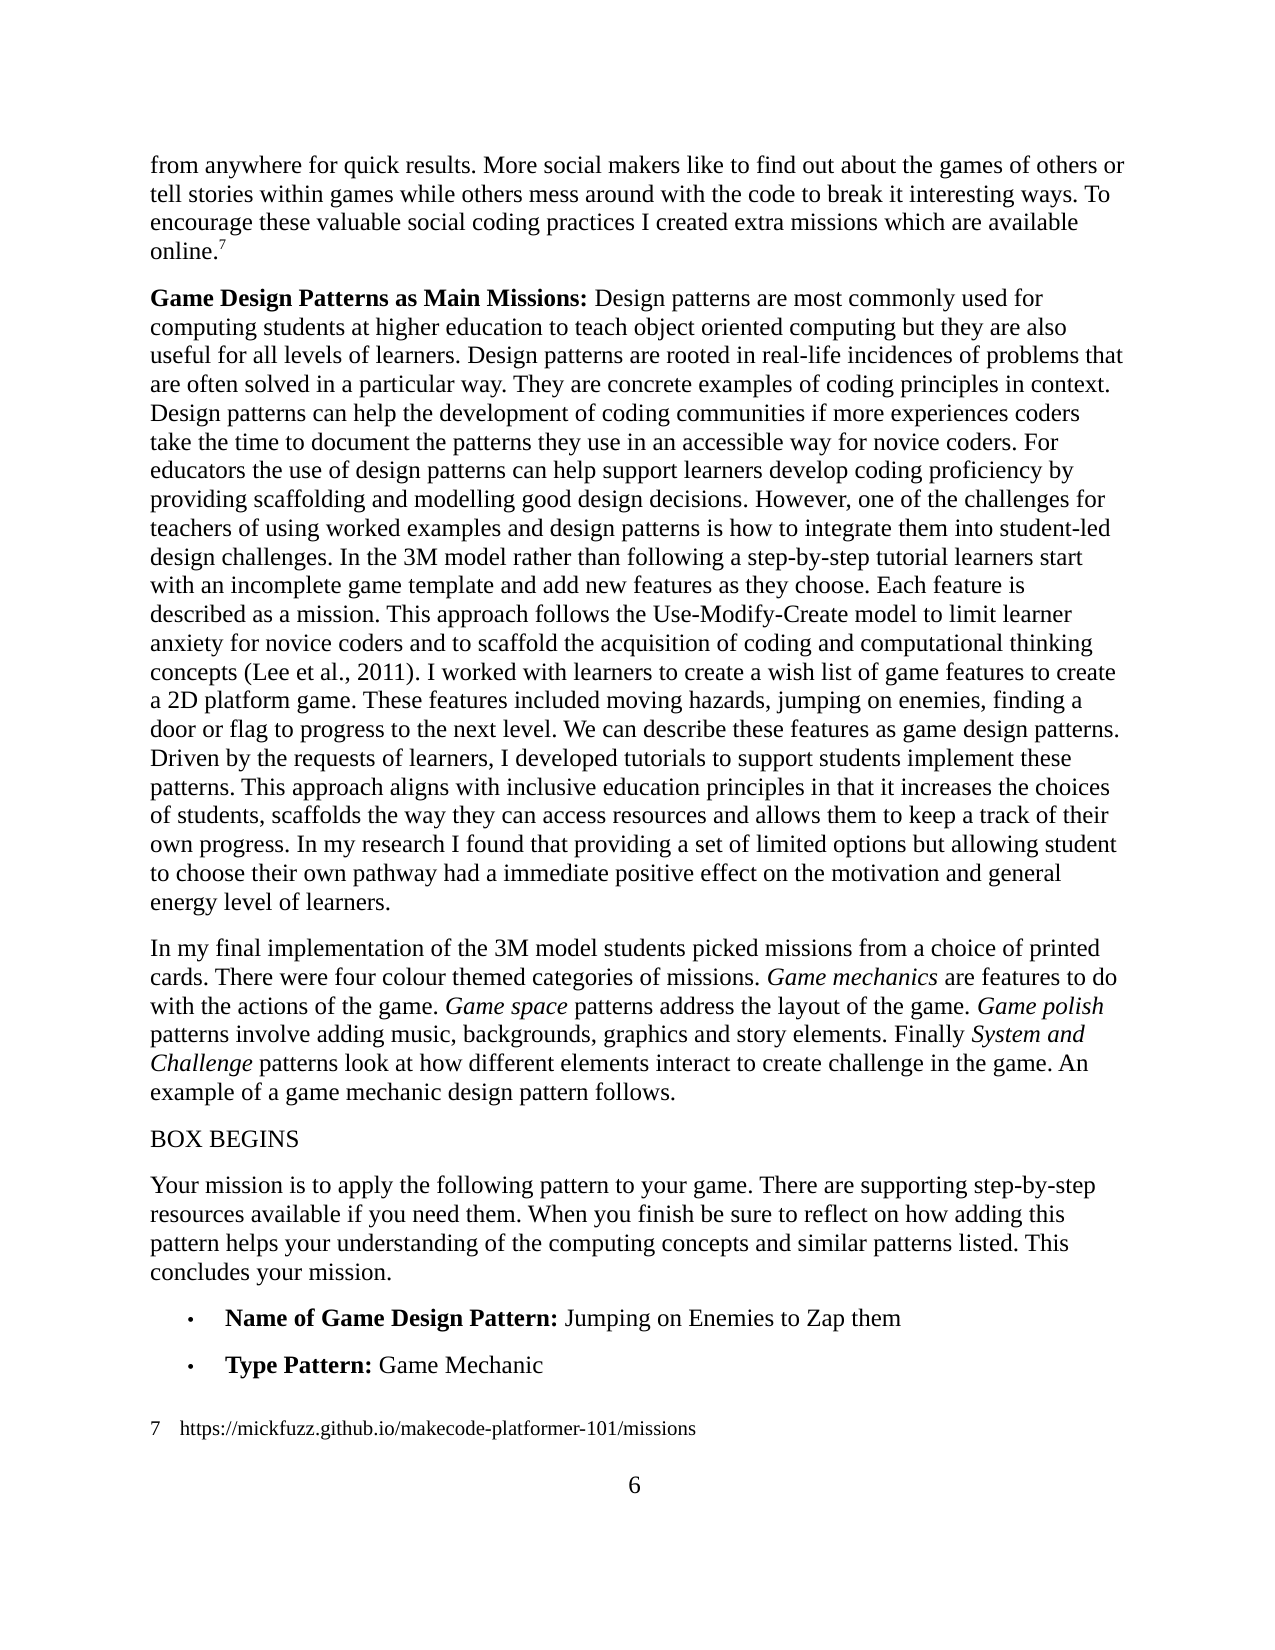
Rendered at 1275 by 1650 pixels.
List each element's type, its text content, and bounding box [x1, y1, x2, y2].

text from anywhere for quick results. More social makers like to find out about the games of others or tell stories within games while others mess around with the code to break it interesting ways. To encourage these valuable social coding practices I created extra missions which are available online. [150, 150, 1125, 265]
text BOX BEGINS [150, 1124, 1125, 1152]
text In my final implementation of the 3M model students picked missions from a choice of printed cards. There were four colour themed categories of missions. Game mechanics are features to do with the actions of the game. Game space patterns address the layout of the game. Game polish patterns involve adding music, backgrounds, graphics and story elements. Finally System and Challenge patterns look at how different elements interact to create challenge in the game. An example of a game mechanic design pattern follows. [150, 933, 1125, 1106]
text https://mickfuzz.github.io/makecode-platformer-101/missions [150, 1416, 1125, 1440]
text Your mission is to apply the following pattern to your game. There are supporting step-by-step resources available if you need them. When you finish be sure to reflect on how adding this pattern helps your understanding of the computing concepts and similar patterns listed. This concludes your mission. [150, 1170, 1125, 1285]
text Game Design Patterns as Main Missions: Design patterns are most commonly used for computing students at higher education to teach object oriented computing but they are also useful for all levels of learners. Design patterns are rooted in real-life incidences of problems that are often solved in a particular way. They are concrete examples of coding principles in context. Design patterns can help the development of coding communities if more experiences coders take the time to document the patterns they use in an accessible way for novice coders. For educators the use of design patterns can help support learners develop coding proficiency by providing scaffolding and modelling good design decisions. However, one of the challenges for teachers of using worked examples and design patterns is how to integrate them into student-led design challenges. In the 3M model rather than following a step-by-step tutorial learners start with an incomplete game template and add new features as they choose. Each feature is described as a mission. This approach follows the Use-Modify-Create model to limit learner anxiety for novice coders and to scaffold the acquisition of coding and computational thinking concepts (Lee et al., 2011). I worked with learners to create a wish list of game features to create a 2D platform game. These features included moving hazards, jumping on enemies, finding a door or flag to progress to the next level. We can describe these features as game design patterns. Driven by the requests of learners, I developed tutorials to support students implement these patterns. This approach aligns with inclusive education principles in that it increases the choices of students, scaffolds the way they can access resources and allows them to keep a track of their own progress. In my research I found that providing a set of limited options but allowing student to choose their own pathway had a immediate positive effect on the motivation and general energy level of learners. [150, 283, 1125, 915]
list Name of Game Design Pattern: Jumping on Enemies to Zap them [187, 1303, 1125, 1332]
list Type Pattern: Game Mechanic [187, 1350, 1125, 1379]
